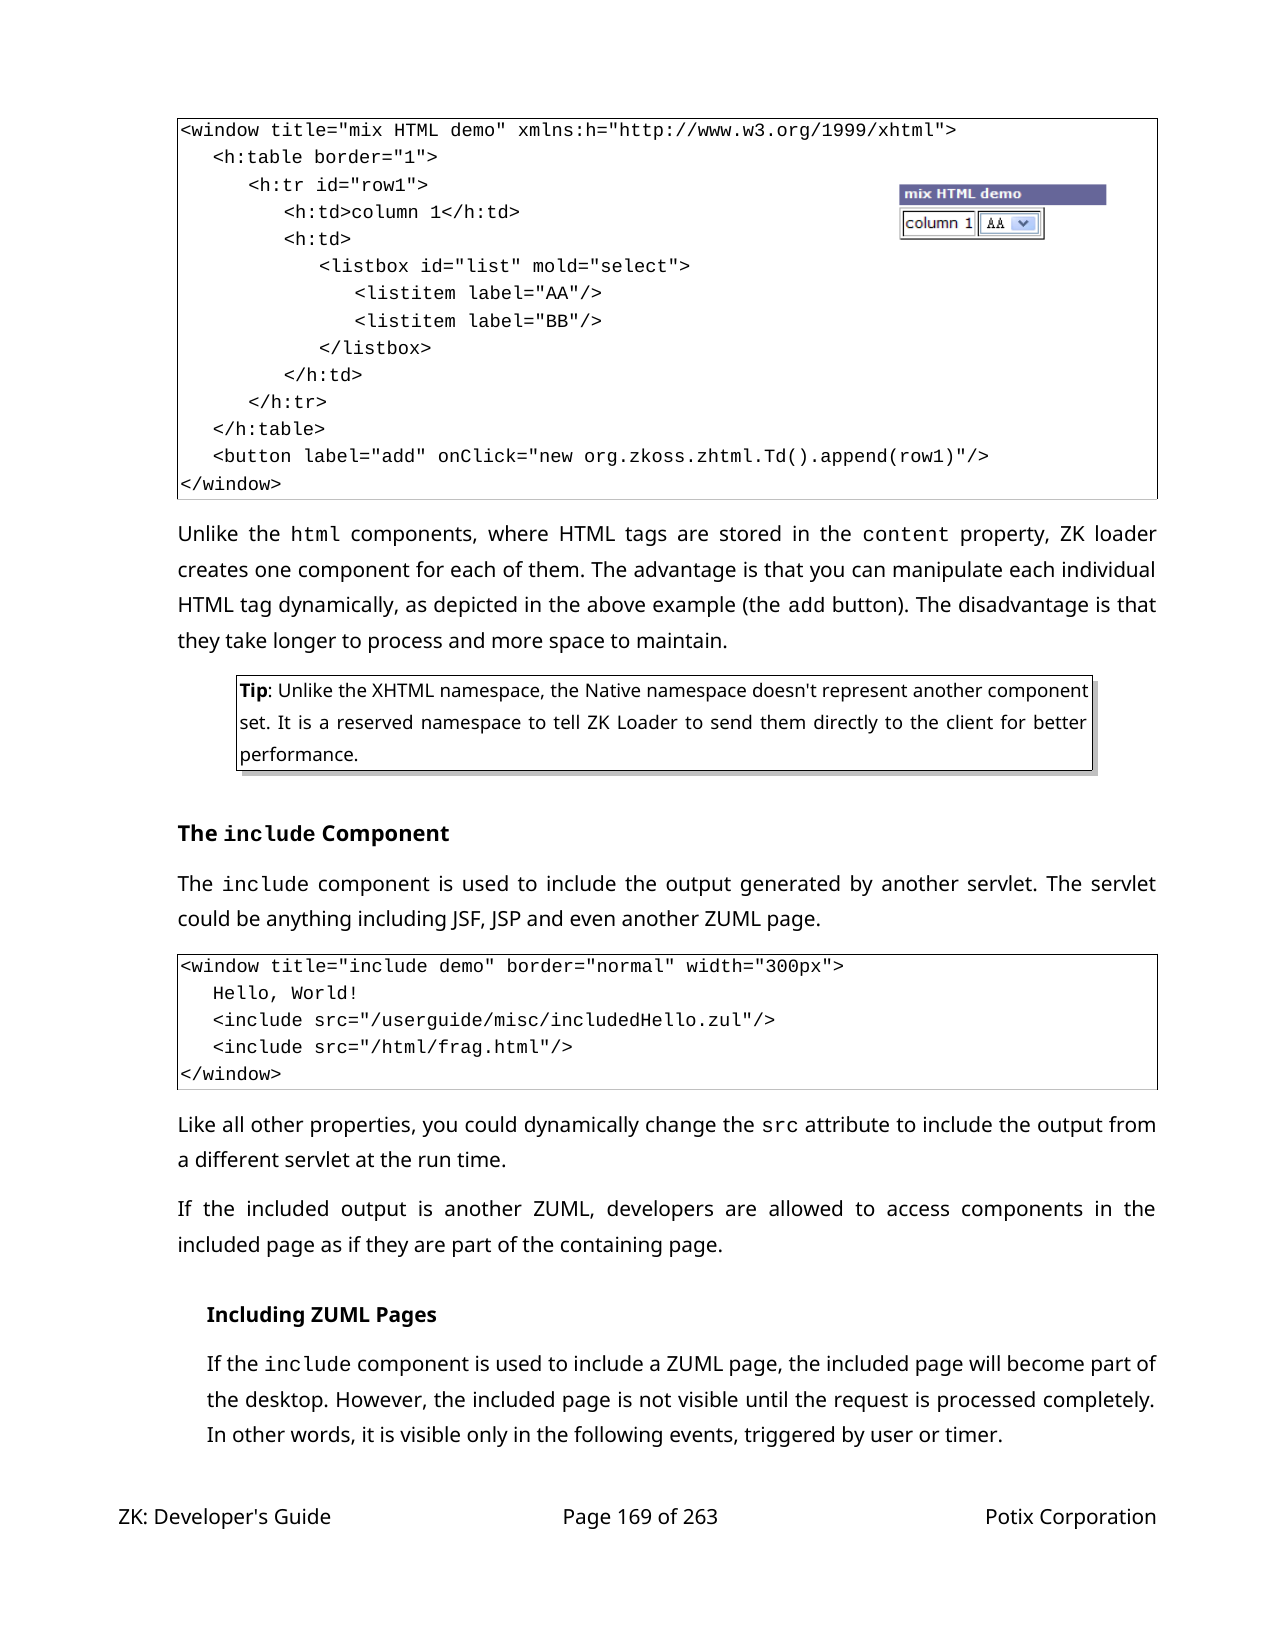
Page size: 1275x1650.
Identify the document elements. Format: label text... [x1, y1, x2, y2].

text <listitem label="BB"/> [178, 308, 1157, 333]
picture [897, 181, 1107, 242]
text <h:td>column 1</h:td> [178, 200, 897, 224]
text <button label="add" onClick="new org.zkoss.zhtml.Td().append(row1)"/> [178, 444, 1157, 469]
text <listbox id="list" mold="select"> [178, 254, 1157, 278]
text <window title="include demo" border="normal" width="300px"> [178, 955, 1157, 978]
text If the include component is used to include a ZUML page, the included page will become part of the desktop. However, the included page is not visible until the request is processed completely. In other words, it is visible only in the following events, triggered by user or timer. [207, 1349, 1157, 1448]
text If the included output is another ZUML, developers are allowed to access components in the included page as if they are part of the containing page. [177, 1194, 1157, 1258]
text <window title="mix HTML demo" xmlns:h="http://www.w3.org/1999/xhtml"> [178, 119, 1157, 142]
text </window> [178, 1062, 1157, 1089]
subtitle The include Component [177, 818, 1157, 848]
text <h:tr id="row1"> [178, 172, 1157, 197]
text <h:td> [178, 227, 1157, 251]
text Tip: Unlike the XHTML namespace, the Native namespace doesn't represent another component set. It is a reserved namespace to tell ZK Loader to send them directly to the client for better performance. [237, 676, 1092, 770]
text </h:td> [178, 363, 1157, 387]
text <h:table border="1"> [178, 145, 1157, 169]
text <listitem label="AA"/> [178, 281, 1157, 306]
text Unlike the html components, where HTML tags are stored in the content property, ZK loader creates one component for each of them. The advantage is that you can manipulate each individual HTML tag dynamically, as depicted in the above example (the add button). The disadvantage is that they take longer to process and more space to maintain. [177, 519, 1157, 654]
text [1107, 200, 1157, 224]
text </listbox> [178, 336, 1157, 360]
subtitle Including ZUML Pages [207, 1300, 1157, 1329]
text </h:table> [178, 417, 1157, 441]
text Hello, World! [178, 981, 1157, 1005]
text The include component is used to include the output generated by another servlet. The servlet could be anything including JSF, JSP and even another ZUML page. [177, 869, 1157, 933]
text </window> [178, 472, 1157, 499]
text <include src="/html/frag.html"/> [178, 1035, 1157, 1059]
text Like all other properties, you could dynamically change the src attribute to include the output from a different servlet at the run time. [177, 1110, 1157, 1174]
text <include src="/userguide/misc/includedHello.zul"/> [178, 1008, 1157, 1032]
text </h:tr> [178, 390, 1157, 414]
